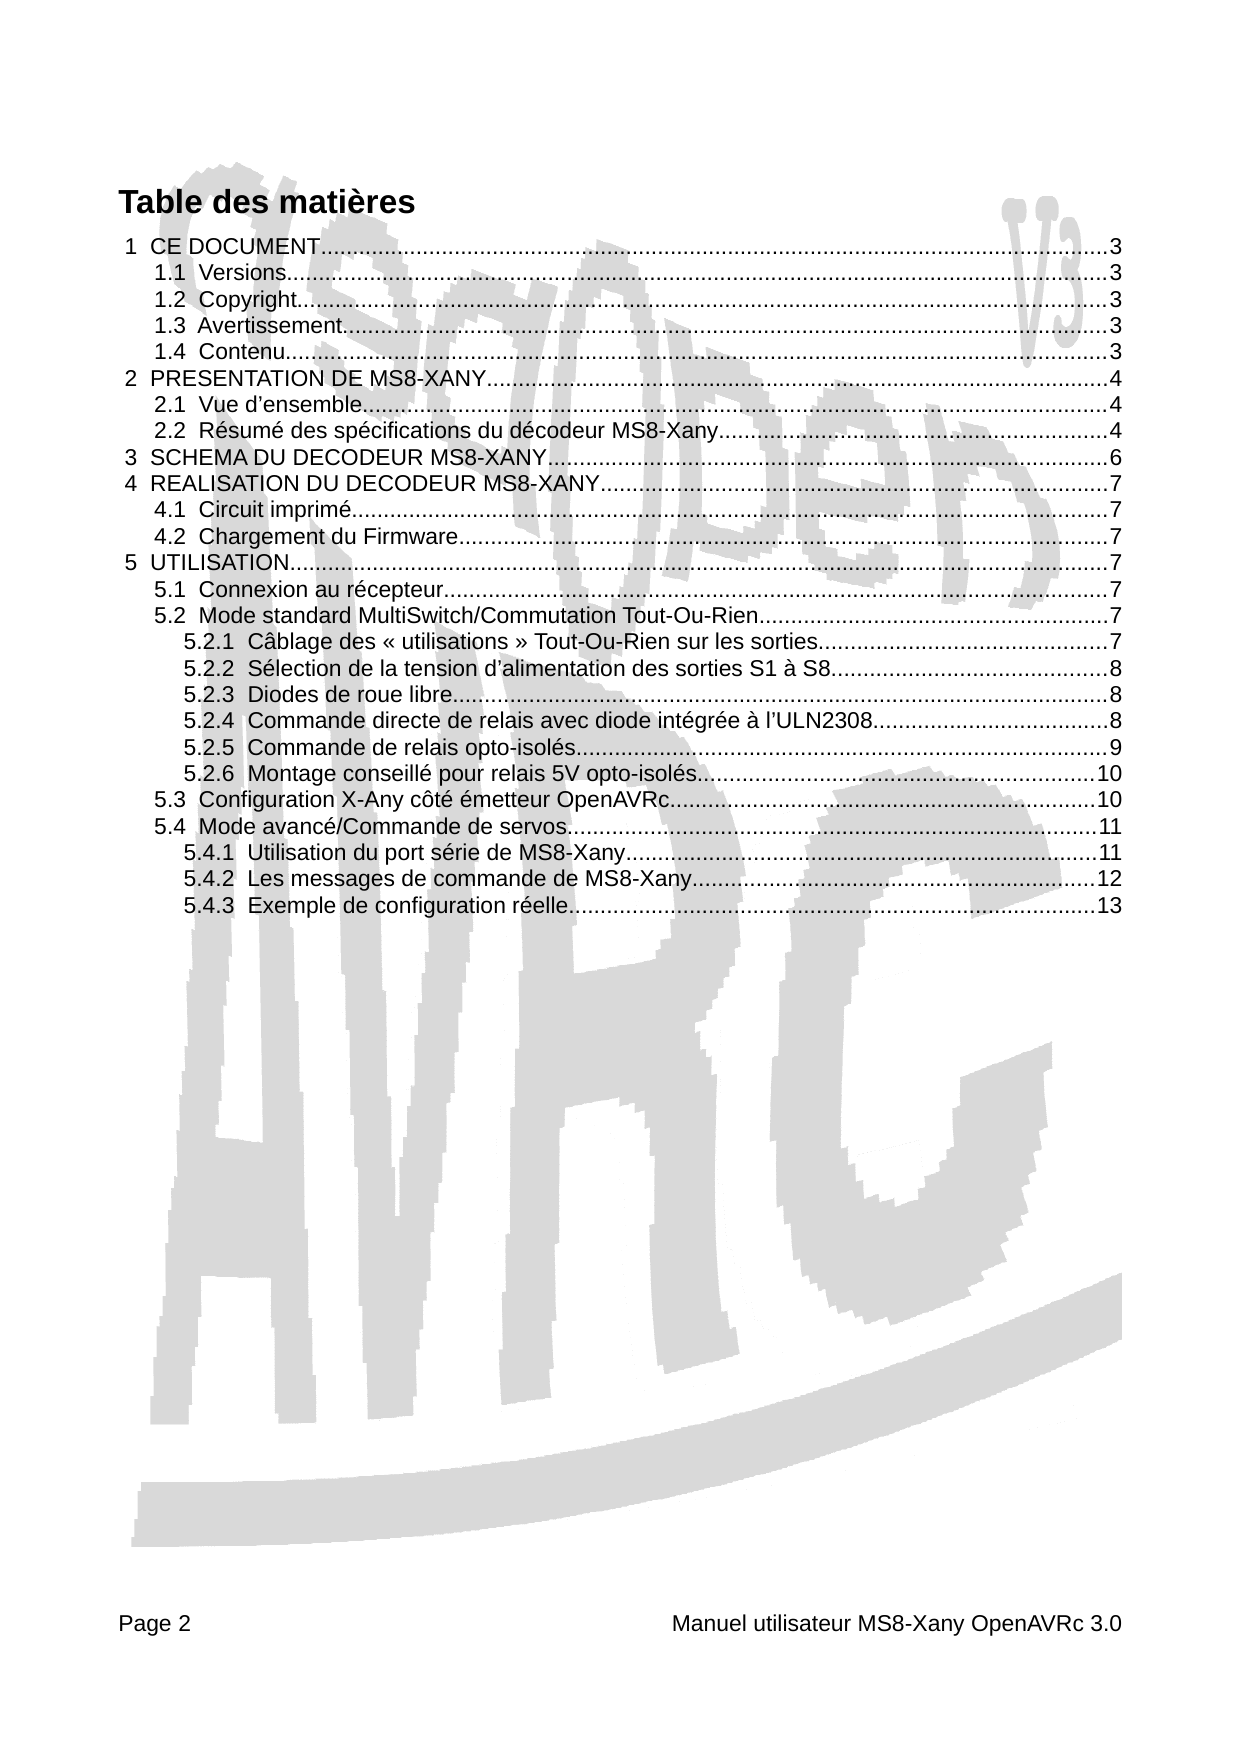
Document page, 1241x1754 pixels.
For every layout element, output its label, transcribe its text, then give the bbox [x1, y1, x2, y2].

text 2 PRESENTATION DE MS8-XANY 4 [118, 365, 1122, 391]
text 5.2.2 Sélection de la tension d’alimentation des sorties S1 à S8 8 [177, 654, 1122, 681]
text 5.2.6 Montage conseillé pour relais 5V opto-isolés 10 [177, 760, 1122, 786]
text 5.3 Configuration X-Any côté émetteur OpenAVRc 10 [148, 786, 1122, 813]
text 1.1 Versions 3 [148, 259, 1122, 286]
text 5.2 Mode standard MultiSwitch/Commutation Tout-Ou-Rien 7 [148, 602, 1122, 628]
text 5.2.5 Commande de relais opto-isolés 9 [177, 734, 1122, 760]
text 1.2 Copyright 3 [148, 286, 1122, 312]
text 5.1 Connexion au récepteur 7 [148, 576, 1122, 602]
text 5.4.3 Exemple de configuration réelle 13 [177, 892, 1122, 918]
text 4.1 Circuit imprimé 7 [148, 496, 1122, 523]
text 1.3 Avertissement 3 [148, 312, 1122, 338]
text 5.2.4 Commande directe de relais avec diode intégrée à l’ULN2308 8 [177, 707, 1122, 734]
text 1 CE DOCUMENT 3 [118, 233, 1122, 259]
text 4.2 Chargement du Firmware 7 [148, 523, 1122, 549]
text 5 UTILISATION 7 [118, 549, 1122, 576]
text 5.2.1 Câblage des « utilisations » Tout-Ou-Rien sur les sorties 7 [177, 628, 1122, 654]
text 2.2 Résumé des spécifications du décodeur MS8-Xany 4 [148, 417, 1122, 444]
text 5.4 Mode avancé/Commande de servos 11 [148, 813, 1122, 839]
text 5.4.2 Les messages de commande de MS8-Xany 12 [177, 865, 1122, 892]
subtitle Table des matières [118, 182, 1122, 220]
text 4 REALISATION DU DECODEUR MS8-XANY 7 [118, 470, 1122, 496]
text 5.2.3 Diodes de roue libre 8 [177, 681, 1122, 707]
text 3 SCHEMA DU DECODEUR MS8-XANY 6 [118, 444, 1122, 470]
text 2.1 Vue d’ensemble 4 [148, 391, 1122, 417]
text 1.4 Contenu 3 [148, 338, 1122, 365]
text 5.4.1 Utilisation du port série de MS8-Xany 11 [177, 839, 1122, 865]
